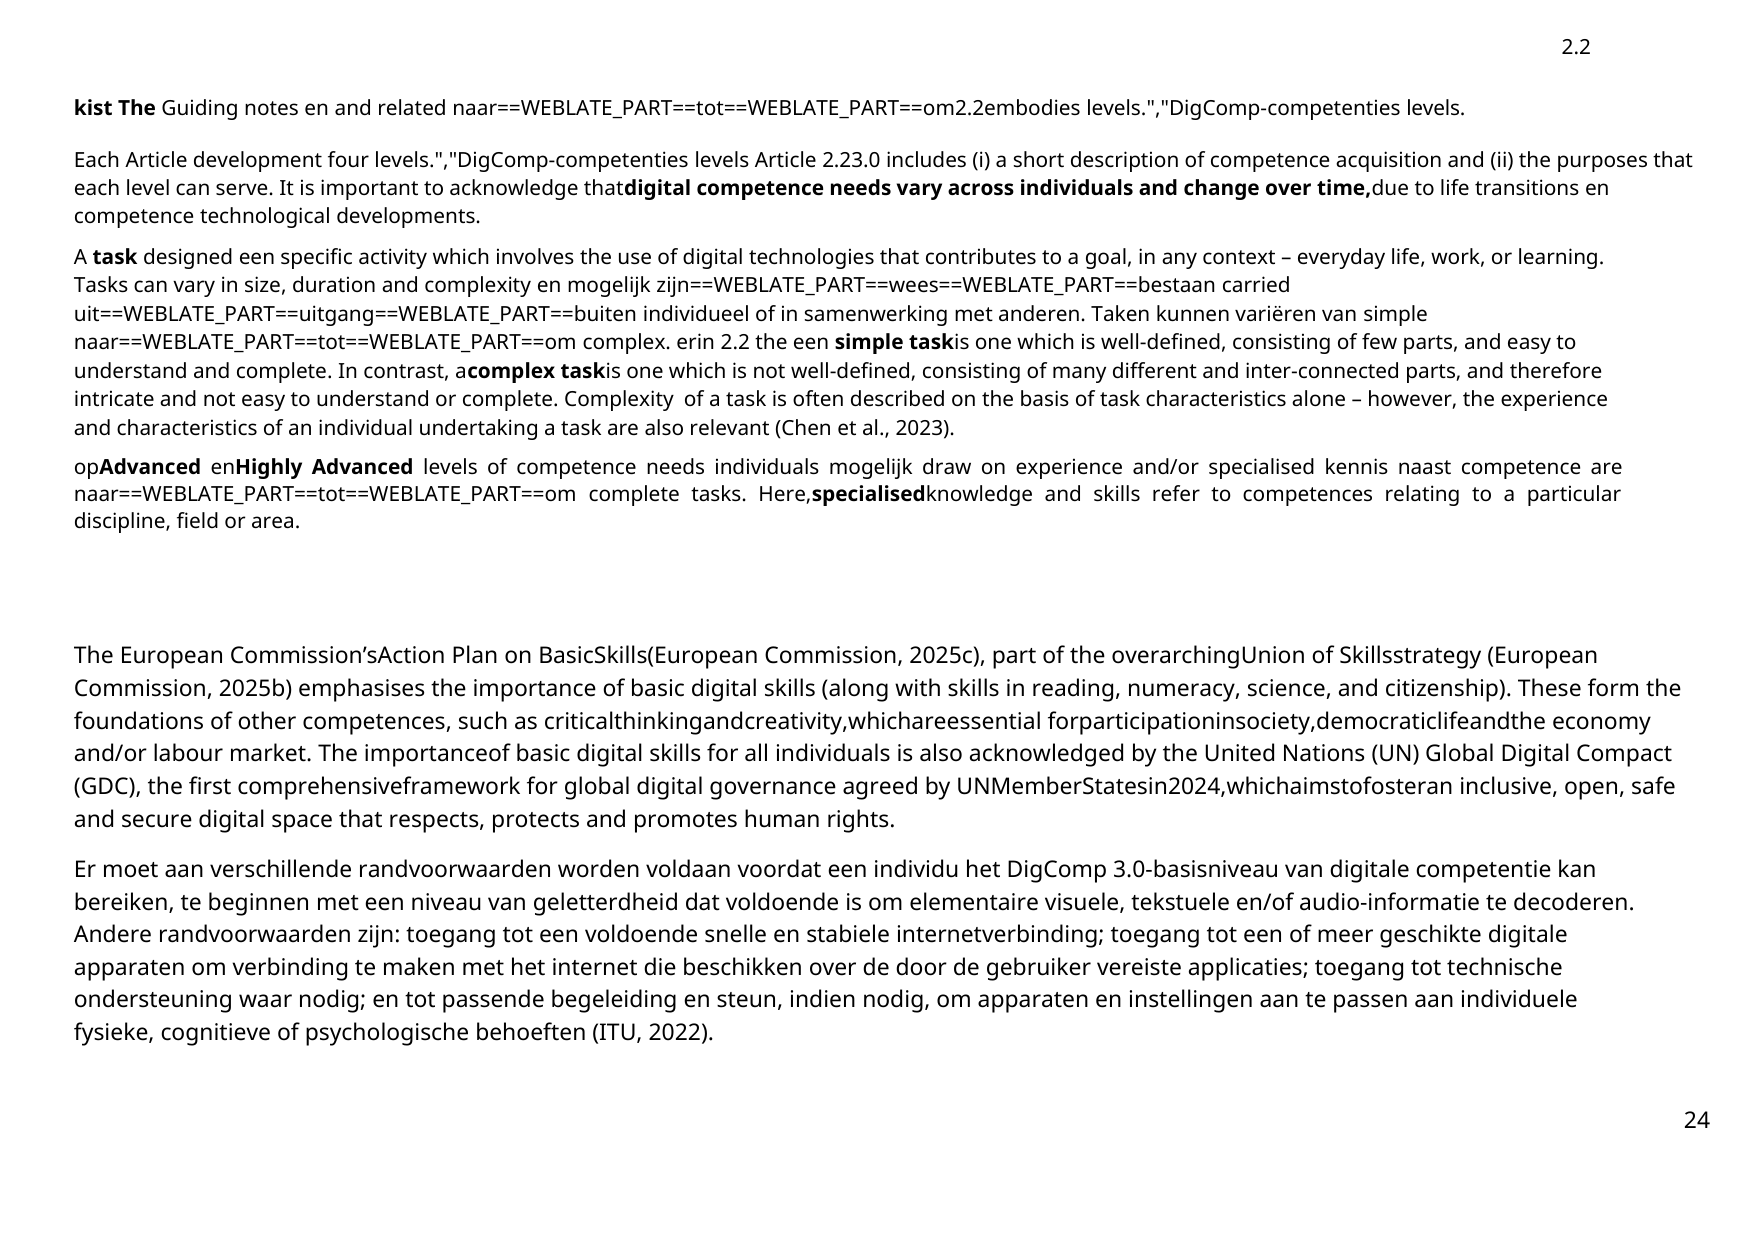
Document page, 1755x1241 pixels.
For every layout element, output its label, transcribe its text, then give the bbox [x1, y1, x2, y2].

text The European Commission’sAction Plan on BasicSkills(European Commission, 2025c), part of the overarchingUnion of Skillsstrategy (European Commission, 2025b) emphasises the importance of basic digital skills (along with skills in reading, numeracy, science, and citizenship). These form the foundations of other competences, such as criticalthinkingandcreativity,whichareessential forparticipationinsociety,democraticlifeandthe economy and/or labour market. The importanceof basic digital skills for all individuals is also acknowledged by the United Nations (UN) Global Digital Compact (GDC), the first comprehensiveframework for global digital governance agreed by UNMemberStatesin2024,whichaimstofosteran inclusive, open, safe and secure digital space that respects, protects and promotes human rights. [74, 639, 1685, 834]
text opAdvanced enHighly Advanced levels of competence needs individuals mogelijk draw on experience and/or specialised kennis naast competence are naar==WEBLATE_PART==tot==WEBLATE_PART==om complete tasks. Here,specialisedknowledge and skills refer to competences relating to a particular discipline, field or area. [74, 453, 1622, 535]
text kist The Guiding notes en and related naar==WEBLATE_PART==tot==WEBLATE_PART==om2.2embodies levels.","DigComp-competenties levels. [74, 93, 1710, 121]
text Each Article development four levels.","DigComp-competenties levels Article 2.23.0 includes (i) a short description of competence acquisition and (ii) the purposes that each level can serve. It is important to acknowledge thatdigital competence needs vary across individuals and change over time,due to life transitions en competence technological developments. [74, 145, 1710, 230]
text Er moet aan verschillende randvoorwaarden worden voldaan voordat een individu het DigComp 3.0-basisniveau van digitale competentie kan bereiken, te beginnen met een niveau van geletterdheid dat voldoende is om elementaire visuele, tekstuele en/of audio-informatie te decoderen. Andere randvoorwaarden zijn: toegang tot een voldoende snelle en stabiele internetverbinding; toegang tot een of meer geschikte digitale apparaten om verbinding te maken met het internet die beschikken over de door de gebruiker vereiste applicaties; toegang tot technische ondersteuning waar nodig; en tot passende begeleiding en steun, indien nodig, om apparaten en instellingen aan te passen aan individuele fysieke, cognitieve of psychologische behoeften (ITU, 2022). [74, 853, 1655, 1047]
text A task designed een specific activity which involves the use of digital technologies that contributes to a goal, in any context – everyday life, work, or learning. Tasks can vary in size, duration and complexity en mogelijk zijn==WEBLATE_PART==wees==WEBLATE_PART==bestaan carried uit==WEBLATE_PART==uitgang==WEBLATE_PART==buiten individueel of in samenwerking met anderen. Taken kunnen variëren van simple naar==WEBLATE_PART==tot==WEBLATE_PART==om complex. erin 2.2 the een simple taskis one which is well-defined, consisting of few parts, and easy to understand and complete. In contrast, acomplex taskis one which is not well-defined, consisting of many different and inter-connected parts, and therefore intricate and not easy to understand or complete. Complexity of a task is often described on the basis of task characteristics alone – however, the experience and characteristics of an individual undertaking a task are also relevant (Chen et al., 2023). [74, 242, 1644, 441]
